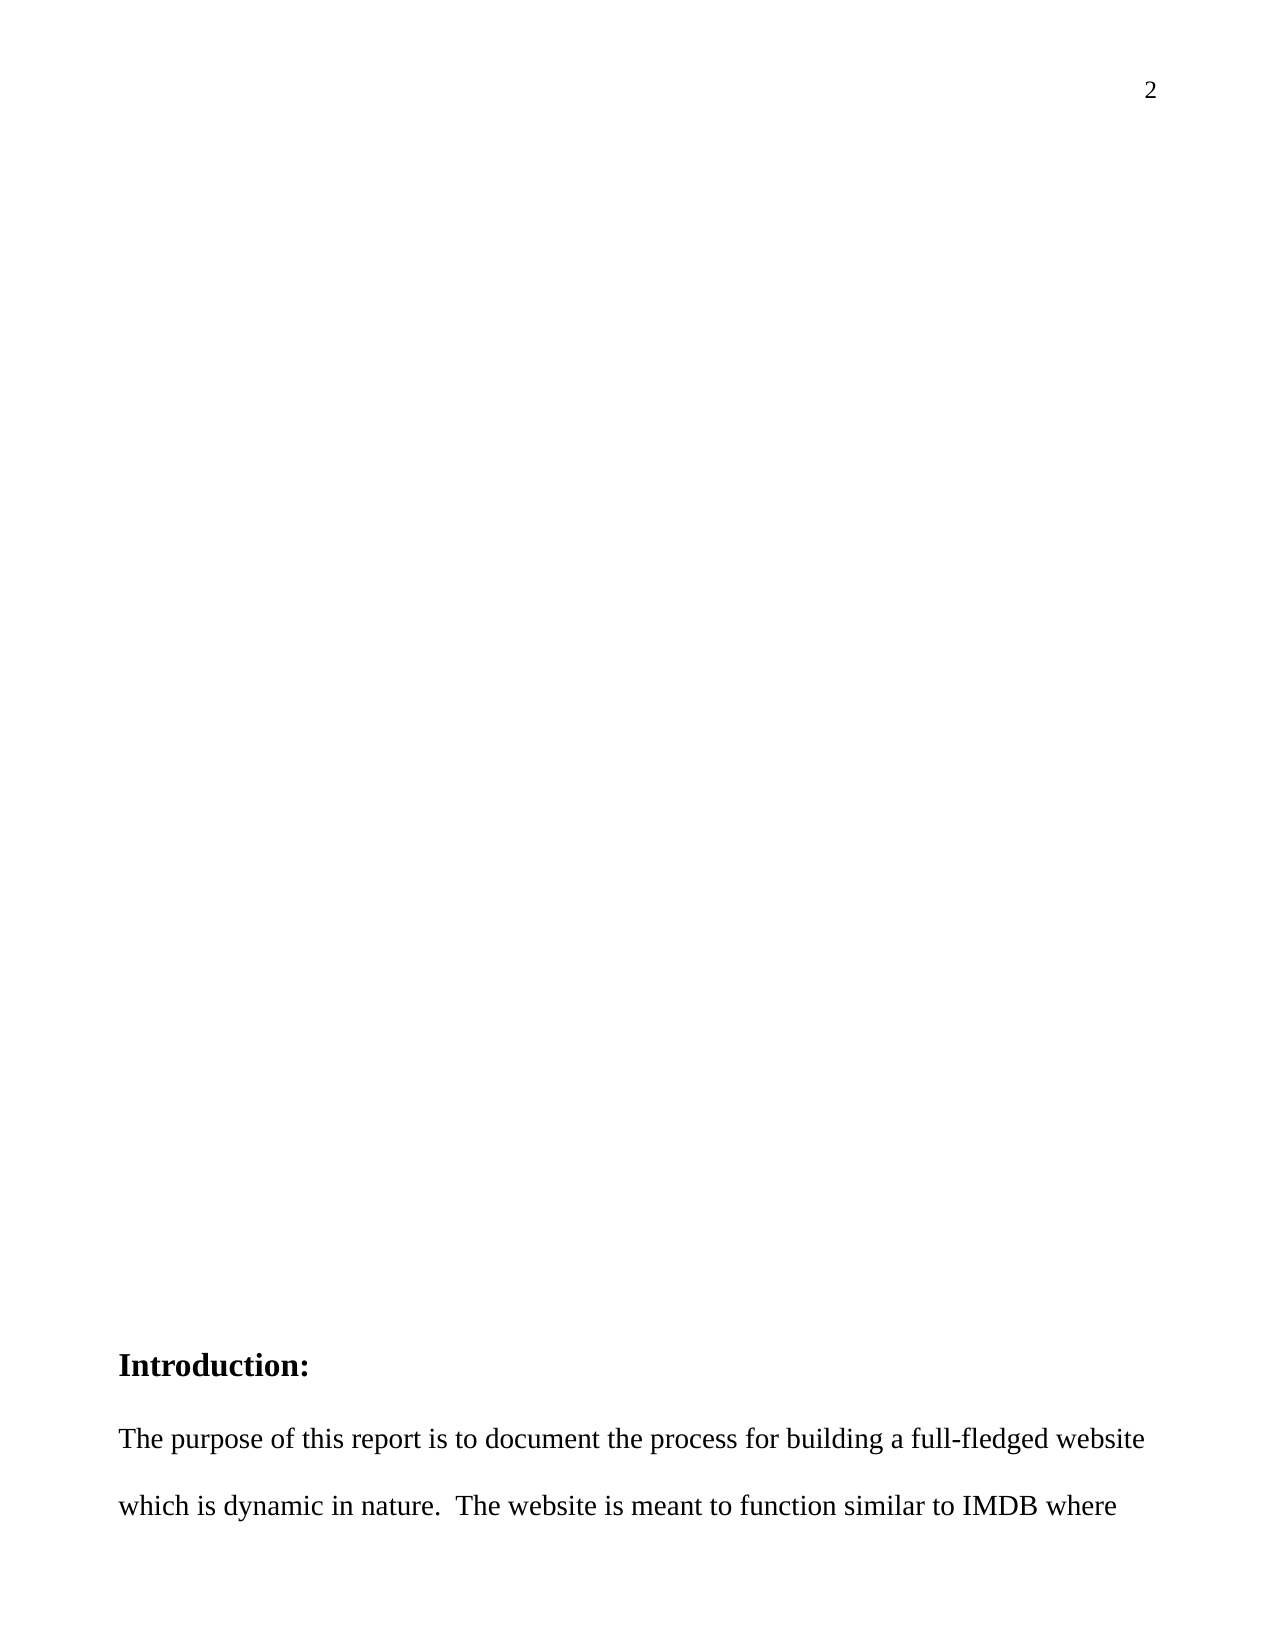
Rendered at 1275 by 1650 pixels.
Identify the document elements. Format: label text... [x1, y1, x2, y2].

text The purpose of this report is to document the process for building a full-fledged website which is dynamic in nature. The website is meant to function similar to IMDB where [118, 1421, 1157, 1522]
text Introduction: [118, 1345, 1157, 1383]
